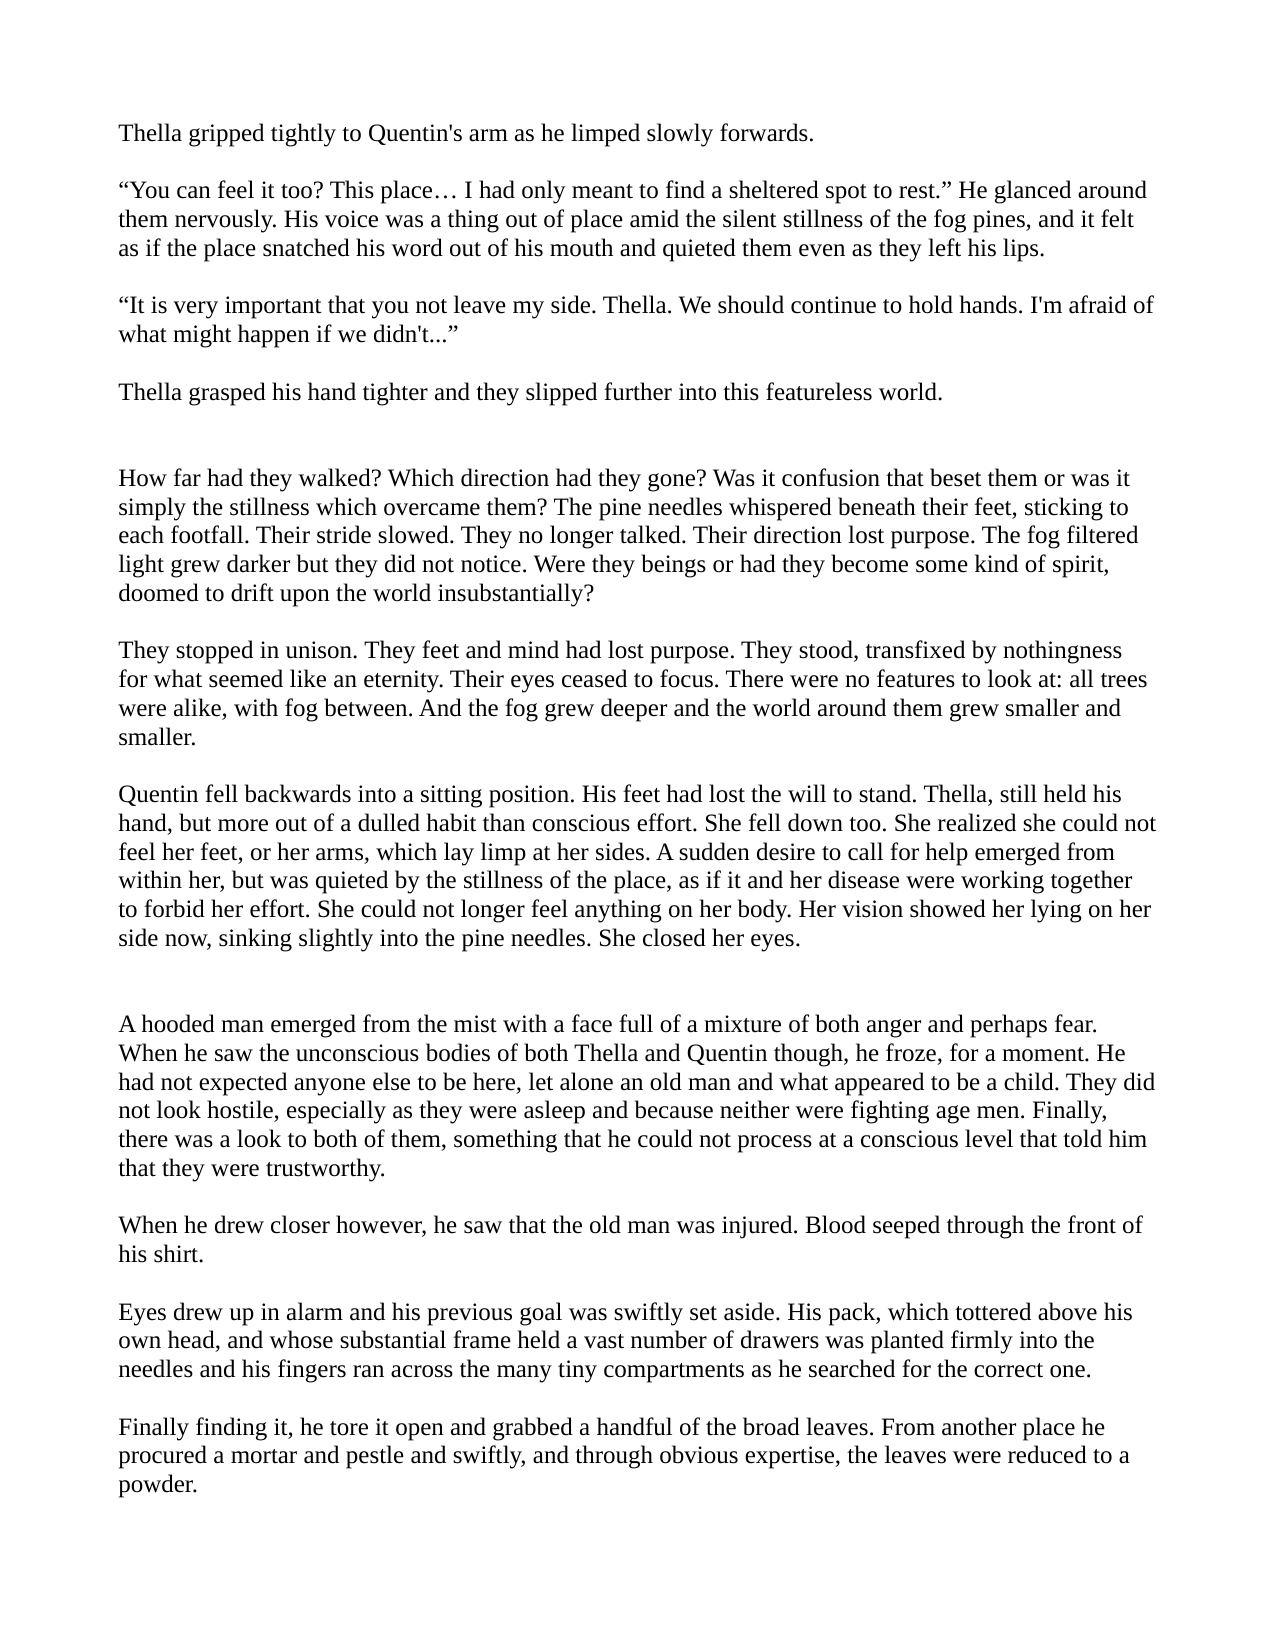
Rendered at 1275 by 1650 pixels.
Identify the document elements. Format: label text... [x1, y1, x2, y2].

text Thella grasped his hand tighter and they slipped further into this featureless world. [118, 377, 1157, 406]
text When he drew closer however, he saw that the old man was injured. Blood seeped through the front of his shirt. [118, 1211, 1157, 1268]
text Thella gripped tightly to Quentin's arm as he limped slowly forwards. [118, 118, 1157, 147]
text “It is very important that you not leave my side. Thella. We should continue to hold hands. I'm afraid of what might happen if we didn't...” [118, 291, 1157, 348]
text A hooded man emerged from the mist with a face full of a mixture of both anger and perhaps fear. When he saw the unconscious bodies of both Thella and Quentin though, he froze, for a moment. He had not expected anyone else to be here, let alone an old man and what appeared to be a child. They did not look hostile, especially as they were asleep and because neither were fighting age men. Finally, there was a look to both of them, something that he could not process at a conscious level that told him that they were trustworthy. [118, 1009, 1157, 1182]
text How far had they walked? Which direction had they gone? Was it confusion that beset them or was it simply the stillness which overcame them? The pine needles whispered beneath their feet, sticking to each footfall. Their stride slowed. They no longer talked. Their direction lost purpose. The fog filtered light grew darker but they did not notice. Were they beings or had they become some kind of spirit, doomed to drift upon the world insubstantially? [118, 463, 1157, 607]
text Eyes drew up in alarm and his previous goal was swiftly set aside. His pack, which tottered above his own head, and whose substantial frame held a vast number of drawers was planted firmly into the needles and his fingers ran across the many tiny compartments as he searched for the correct one. [118, 1297, 1157, 1383]
text Finally finding it, he tore it open and grabbed a handful of the broad leaves. From another place he procured a mortar and pestle and swiftly, and through obvious expertise, the leaves were reduced to a powder. [118, 1412, 1157, 1498]
text They stopped in unison. They feet and mind had lost purpose. They stood, transfixed by nothingness for what seemed like an eternity. Their eyes ceased to focus. There were no features to look at: all trees were alike, with fog between. And the fog grew deeper and the world around them grew smaller and smaller. [118, 636, 1157, 751]
text Quentin fell backwards into a sitting position. His feet had lost the will to stand. Thella, still held his hand, but more out of a dulled habit than conscious effort. She fell down too. She realized she could not feel her feet, or her arms, which lay limp at her sides. A sudden desire to call for help emerged from within her, but was quieted by the stillness of the place, as if it and her disease were working together to forbid her effort. She could not longer feel anything on her body. Her vision showed her lying on her side now, sinking slightly into the pine needles. She closed her eyes. [118, 779, 1157, 952]
text “You can feel it too? This place… I had only meant to find a sheltered spot to rest.” He glanced around them nervously. His voice was a thing out of place amid the silent stillness of the fog pines, and it felt as if the place snatched his word out of his mouth and quieted them even as they left his lips. [118, 176, 1157, 262]
